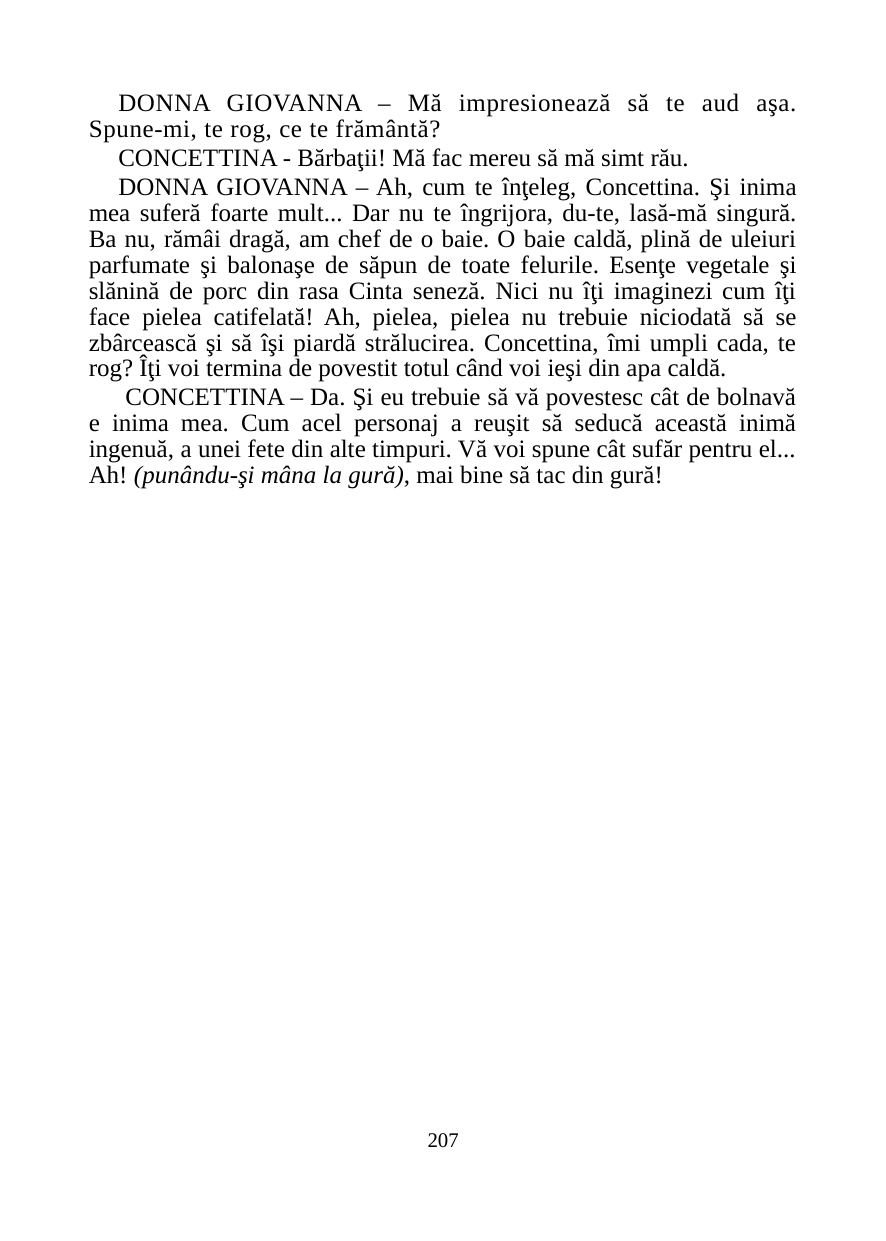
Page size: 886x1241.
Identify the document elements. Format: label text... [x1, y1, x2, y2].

text CONCETTINA - Bărbaţii! Mă fac mereu să mă simt rău. [88, 143, 797, 172]
text DONNA GIOVANNA – Ah, cum te înţeleg, Concettina. Şi inima mea suferă foarte mult... Dar nu te îngrijora, du-te, lasă-mă singură. Ba nu, rămâi dragă, am chef de o baie. O baie caldă, plină de uleiuri parfumate şi balonaşe de săpun de toate felurile. Esenţe vegetale şi slănină de porc din rasa Cinta seneză. Nici nu îţi imaginezi cum îţi face pielea catifelată! Ah, pielea, pielea nu trebuie niciodată să se zbârcească şi să îşi piardă strălucirea. Concettina, îmi umpli cada, te rog? Îţi voi termina de povestit totul când voi ieşi din apa caldă. [88, 172, 797, 382]
text CONCETTINA – Da. Şi eu trebuie să vă povestesc cât de bolnavă e inima mea. Cum acel personaj a reuşit să seducă această inimă ingenuă, a unei fete din alte timpuri. Vă voi spune cât sufăr pentru el... Ah! (punându-şi mâna la gură), mai bine să tac din gură! [88, 382, 797, 489]
text DONNA GIOVANNA – Mă impresionează să te aud aşa. Spune-mi, te rog, ce te frământă? [88, 88, 797, 143]
